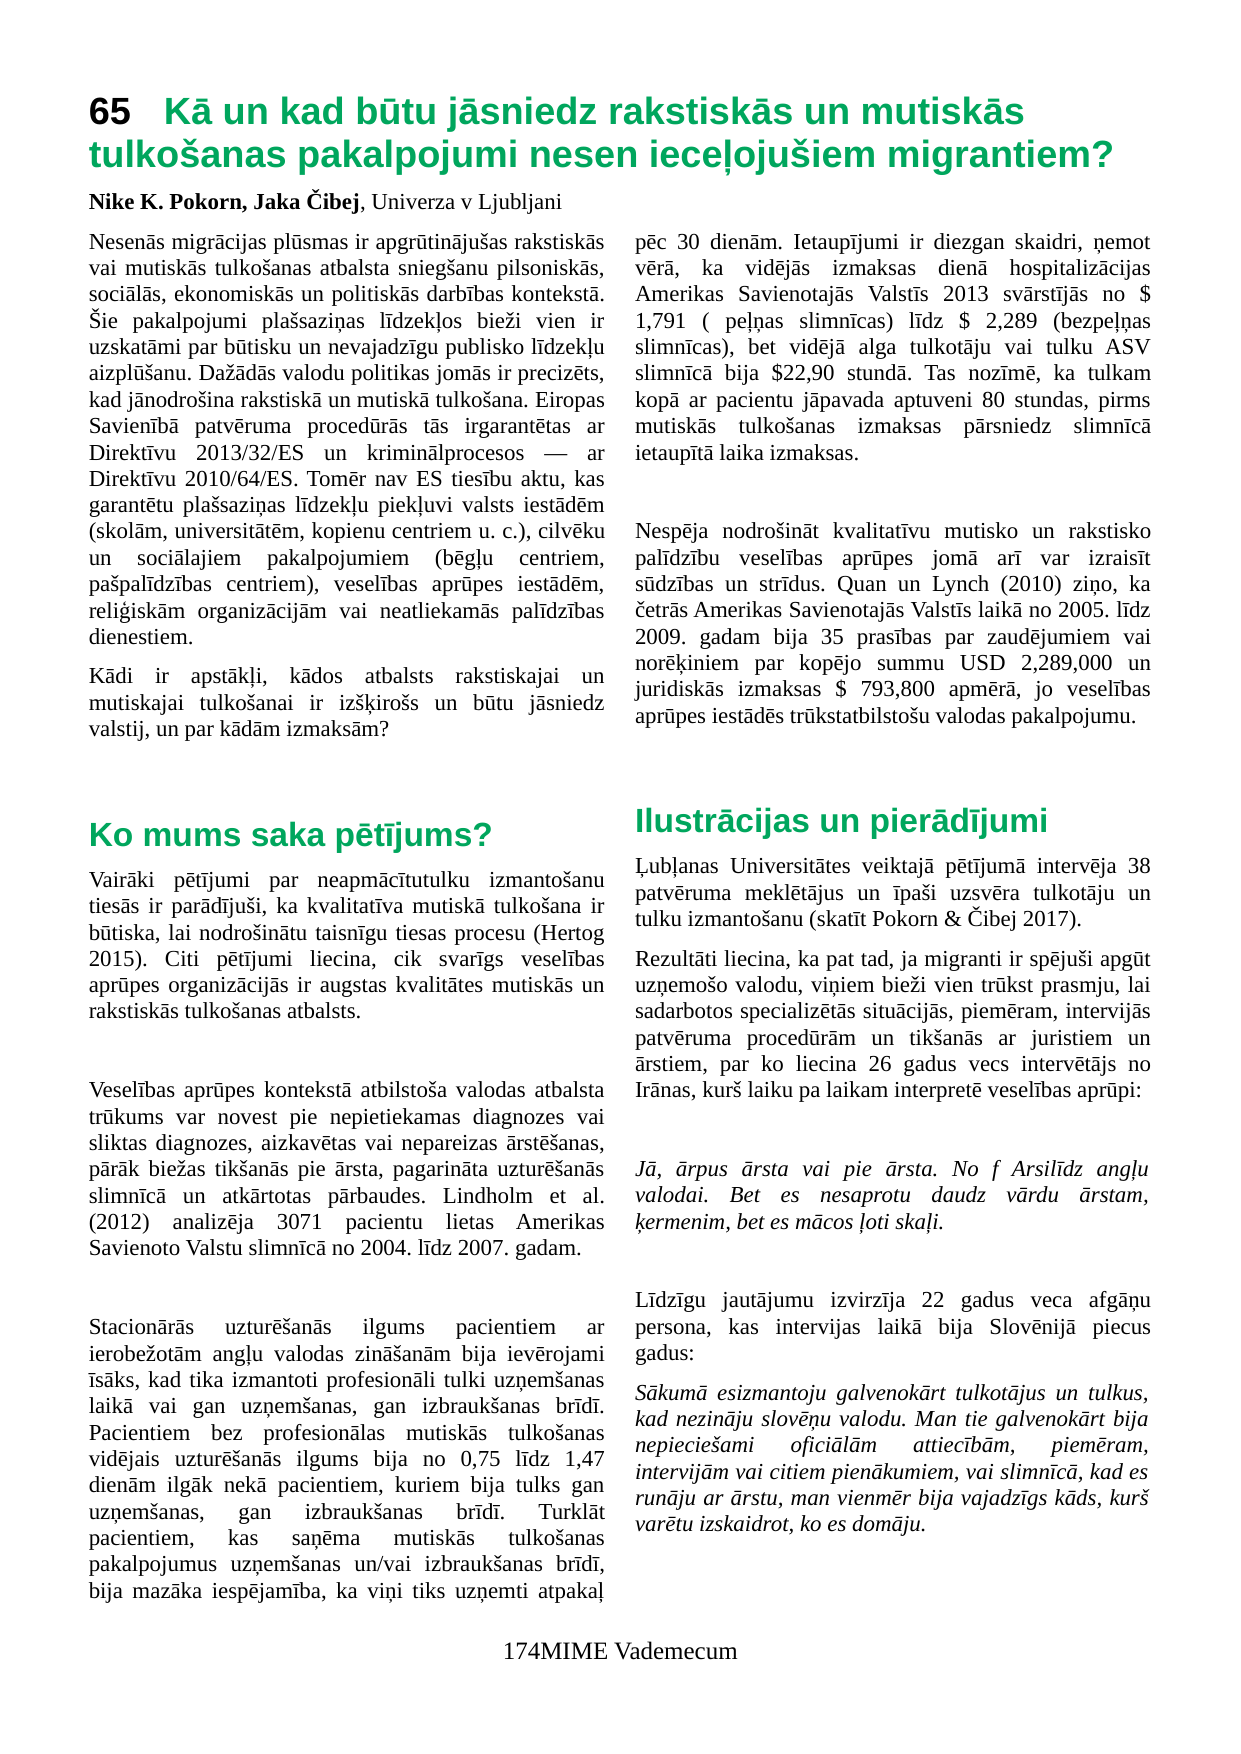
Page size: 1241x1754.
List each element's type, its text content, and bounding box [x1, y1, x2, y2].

text Sākumā esizmantoju galvenokārt tulkotājus un tulkus, kad nezināju slovēņu valodu. Man tie galvenokārt bija nepieciešami oficiālām attiecībām, piemēram, intervijām vai citiem pienākumiem, vai slimnīcā, kad es runāju ar ārstu, man vienmēr bija vajadzīgs kāds, kurš varētu izskaidrot, ko es domāju. [635, 1379, 1152, 1537]
text Veselības aprūpes kontekstā atbilstoša valodas atbalsta trūkums var novest pie nepietiekamas diagnozes vai sliktas diagnozes, aizkavētas vai nepareizas ārstēšanas, pārāk biežas tikšanās pie ārsta, pagarināta uzturēšanās slimnīcā un atkārtotas pārbaudes. Lindholm et al. (2012) analizēja 3071 pacientu lietas Amerikas Savienoto Valstu slimnīcā no 2004. līdz 2007. gadam. [88, 1076, 605, 1261]
subtitle Kā un kad būtu jāsniedz rakstiskās un mutiskās tulkošanas pakalpojumi nesen ieceļojušiem migrantiem? [88, 88, 1152, 176]
text pēc 30 dienām. Ietaupījumi ir diezgan skaidri, ņemot vērā, ka vidējās izmaksas dienā hospitalizācijas Amerikas Savienotajās Valstīs 2013 svārstījās no $ 1,791 ( peļņas slimnīcas) līdz $ 2,289 (bezpeļņas slimnīcas), bet vidējā alga tulkotāju vai tulku ASV slimnīcā bija $22,90 stundā. Tas nozīmē, ka tulkam kopā ar pacientu jāpavada aptuveni 80 stundas, pirms mutiskās tulkošanas izmaksas pārsniedz slimnīcā ietaupītā laika izmaksas. [635, 228, 1152, 465]
subtitle Ilustrācijas un pierādījumi [635, 801, 1152, 840]
text Nesenās migrācijas plūsmas ir apgrūtinājušas rakstiskās vai mutiskās tulkošanas atbalsta sniegšanu pilsoniskās, sociālās, ekonomiskās un politiskās darbības kontekstā. Šie pakalpojumi plašsaziņas līdzekļos bieži vien ir uzskatāmi par būtisku un nevajadzīgu publisko līdzekļu aizplūšanu. Dažādās valodu politikas jomās ir precizēts, kad jānodrošina rakstiskā un mutiskā tulkošana. Eiropas Savienībā patvēruma procedūrās tās irgarantētas ar Direktīvu 2013/32/ES un kriminālprocesos — ar Direktīvu 2010/64/ES. Tomēr nav ES tiesību aktu, kas garantētu plašsaziņas līdzekļu piekļuvi valsts iestādēm (skolām, universitātēm, kopienu centriem u. c.), cilvēku un sociālajiem pakalpojumiem (bēgļu centriem, pašpalīdzības centriem), veselības aprūpes iestādēm, reliģiskām organizācijām vai neatliekamās palīdzības dienestiem. [88, 228, 605, 649]
text Rezultāti liecina, ka pat tad, ja migranti ir spējuši apgūt uzņemošo valodu, viņiem bieži vien trūkst prasmju, lai sadarbotos specializētās situācijās, piemēram, intervijās patvēruma procedūrām un tikšanās ar juristiem un ārstiem, par ko liecina 26 gadus vecs intervētājs no Irānas, kurš laiku pa laikam interpretē veselības aprūpi: [635, 944, 1152, 1103]
text Ļubļanas Universitātes veiktajā pētījumā intervēja 38 patvēruma meklētājus un īpaši uzsvēra tulkotāju un tulku izmantošanu (skatīt Pokorn & Čibej 2017). [635, 852, 1152, 932]
text Vairāki pētījumi par neapmācītutulku izmantošanu tiesās ir parādījuši, ka kvalitatīva mutiskā tulkošana ir būtiska, lai nodrošinātu taisnīgu tiesas procesu (Hertog 2015). Citi pētījumi liecina, cik svarīgs veselības aprūpes organizācijās ir augstas kvalitātes mutiskās un rakstiskās tulkošanas atbalsts. [88, 866, 605, 1024]
text Līdzīgu jautājumu izvirzīja 22 gadus veca afgāņu persona, kas intervijas laikā bija Slovēnijā piecus gadus: [635, 1287, 1152, 1366]
subtitle Ko mums saka pētījums? [88, 815, 605, 853]
text Kādi ir apstākļi, kādos atbalsts rakstiskajai un mutiskajai tulkošanai ir izšķirošs un būtu jāsniedz valstij, un par kādām izmaksām? [88, 662, 605, 741]
text Stacionārās uzturēšanās ilgums pacientiem ar ierobežotām angļu valodas zināšanām bija ievērojami īsāks, kad tika izmantoti profesionāli tulki uzņemšanas laikā vai gan uzņemšanas, gan izbraukšanas brīdī. Pacientiem bez profesionālas mutiskās tulkošanas vidējais uzturēšanās ilgums bija no 0,75 līdz 1,47 dienām ilgāk nekā pacientiem, kuriem bija tulks gan uzņemšanas, gan izbraukšanas brīdī. Turklāt pacientiem, kas saņēma mutiskās tulkošanas pakalpojumus uzņemšanas un/vai izbraukšanas brīdī, bija mazāka iespējamība, ka viņi tiks uzņemti atpakaļ [88, 1313, 605, 1603]
text Nike K. Pokorn, Jaka Čibej, Univerza v Ljubljani [88, 188, 1152, 215]
text Jā, ārpus ārsta vai pie ārsta. No f Arsilīdz angļu valodai. Bet es nesaprotu daudz vārdu ārstam, ķermenim, bet es mācos ļoti skaļi. [635, 1155, 1152, 1234]
text Nespēja nodrošināt kvalitatīvu mutisko un rakstisko palīdzību veselības aprūpes jomā arī var izraisīt sūdzības un strīdus. Quan un Lynch (2010) ziņo, ka četrās Amerikas Savienotajās Valstīs laikā no 2005. līdz 2009. gadam bija 35 prasības par zaudējumiem vai norēķiniem par kopējo summu USD 2,289,000 un juridiskās izmaksas $ 793,800 apmērā, jo veselības aprūpes iestādēs trūkstatbilstošu valodas pakalpojumu. [635, 517, 1152, 728]
